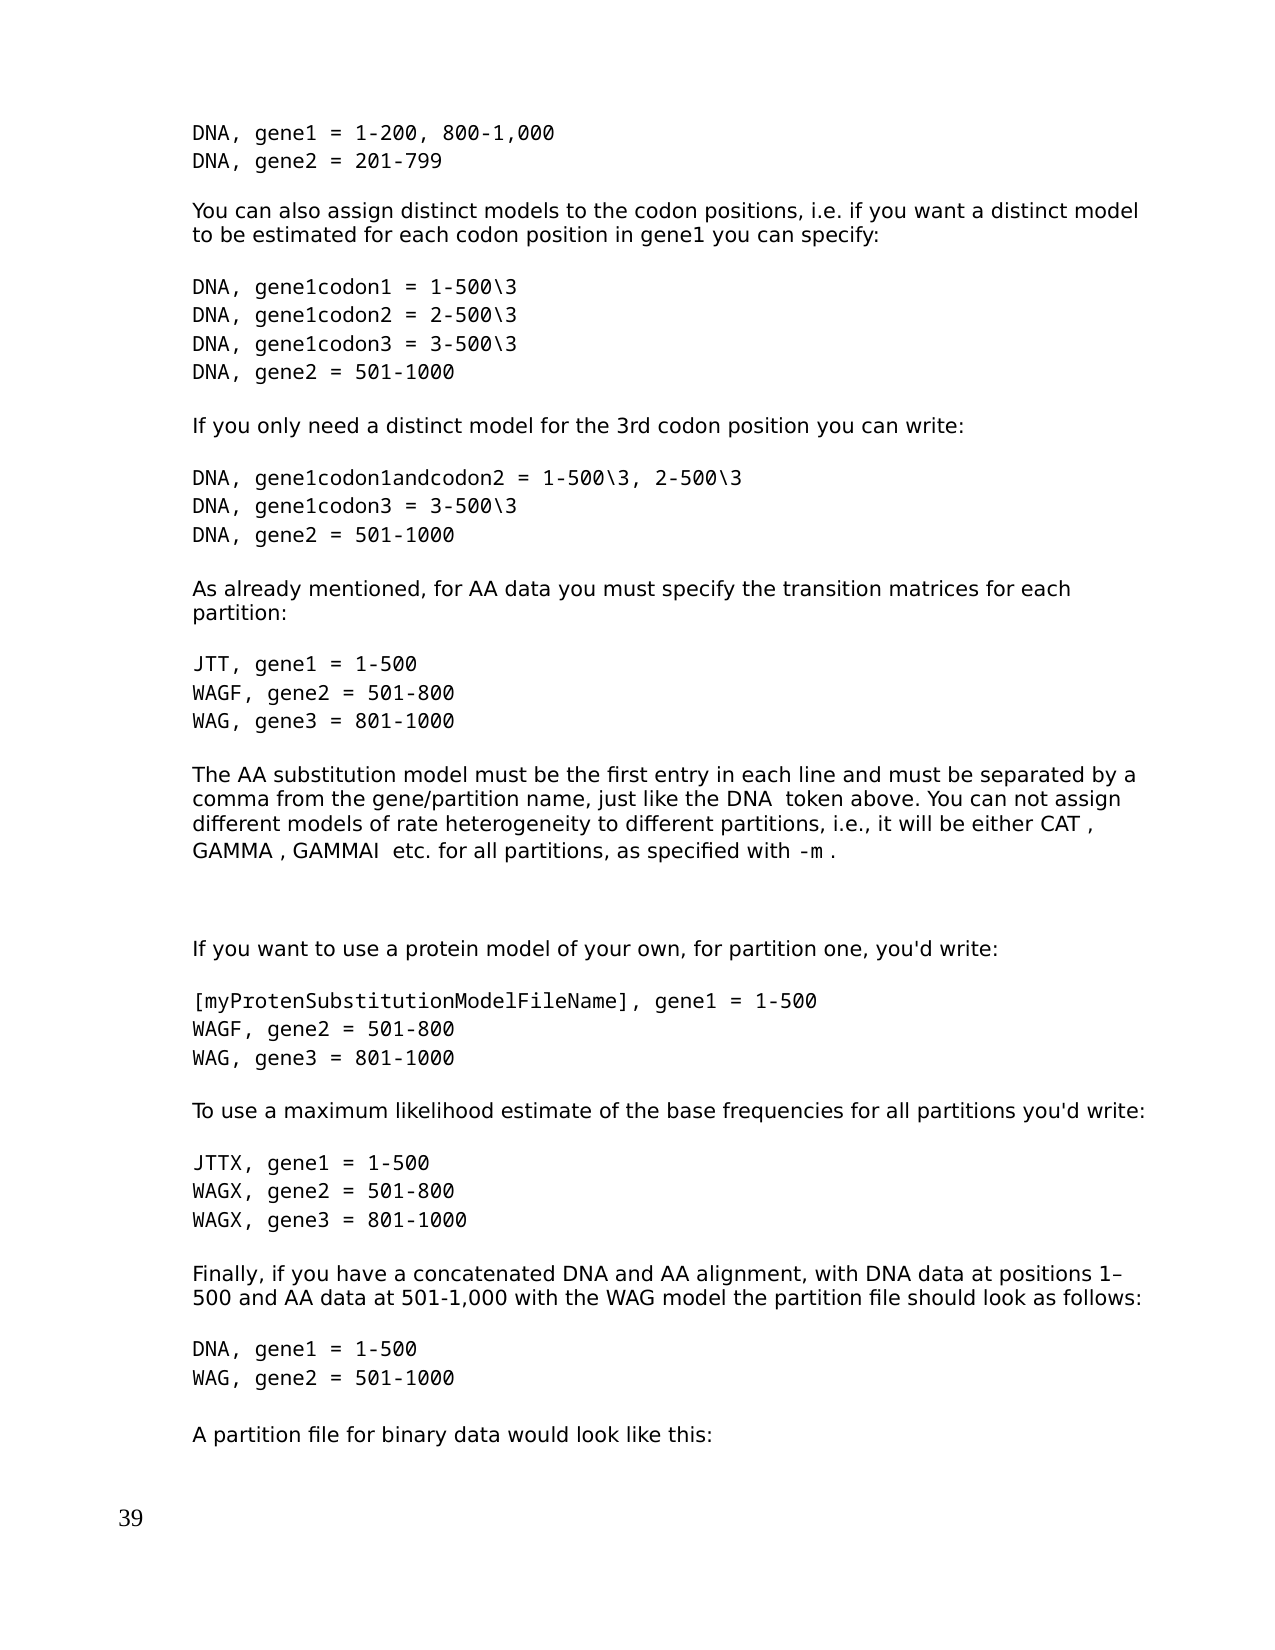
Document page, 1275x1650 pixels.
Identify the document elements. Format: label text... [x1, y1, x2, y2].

text Finally, if you have a concatenated DNA and AA alignment, with DNA data at positions 1– 500 and AA data at 501-1,000 with the WAG model the partition file should look as follows: [118, 1262, 1157, 1310]
text JTT, gene1 = 1-500 [192, 649, 1157, 678]
text WAG, gene3 = 801-1000 [118, 1043, 1157, 1071]
text A partition file for binary data would look like this: [118, 1420, 1157, 1448]
text To use a maximum likelihood estimate of the base frequencies for all partitions you'd write: [118, 1099, 1157, 1124]
text WAGX, gene3 = 801-1000 [192, 1205, 1157, 1233]
text WAG, gene2 = 501-1000 [118, 1363, 1157, 1391]
text JTTX, gene1 = 1-500 [118, 1148, 1157, 1176]
text DNA, gene1 = 1-200, 800-1,000 [118, 118, 1157, 147]
text The AA substitution model must be the first entry in each line and must be separated by a comma from the gene/partition name, just like the DNA token above. You can not assign different models of rate heterogeneity to different partitions, i.e., it will be either CAT , GAMMA , GAMMAI etc. for all partitions, as specified with -m . [118, 763, 1157, 864]
text partition: [118, 601, 1157, 625]
text If you want to use a protein model of your own, for partition one, you'd write: [118, 937, 1157, 961]
text You can also assign distinct models to the codon positions, i.e. if you want a distinct model to be estimated for each codon position in gene1 you can specify: [118, 199, 1157, 248]
text WAG, gene3 = 801-1000 [192, 706, 1157, 735]
text WAGF, gene2 = 501-800 [192, 678, 1157, 706]
text DNA, gene2 = 201-799 [118, 147, 1157, 175]
text DNA, gene2 = 501-1000 [192, 520, 1157, 548]
text WAGF, gene2 = 501-800 [192, 1014, 1157, 1043]
text [myProtenSubstitutionModelFileName], gene1 = 1-500 [118, 986, 1157, 1014]
text DNA, gene1codon1 = 1-500\3 [192, 272, 1157, 301]
text DNA, gene1 = 1-500 [118, 1334, 1157, 1363]
text DNA, gene2 = 501-1000 [192, 357, 1157, 386]
text DNA, gene1codon3 = 3-500\3 [192, 329, 1157, 357]
text DNA, gene1codon1andcodon2 = 1-500\3, 2-500\3 [192, 463, 1157, 491]
text DNA, gene1codon3 = 3-500\3 [192, 491, 1157, 520]
text If you only need a distinct model for the 3rd codon position you can write: [118, 414, 1157, 438]
text As already mentioned, for AA data you must specify the transition matrices for each [118, 577, 1157, 601]
text DNA, gene1codon2 = 2-500\3 [192, 301, 1157, 329]
text WAGX, gene2 = 501-800 [192, 1176, 1157, 1205]
